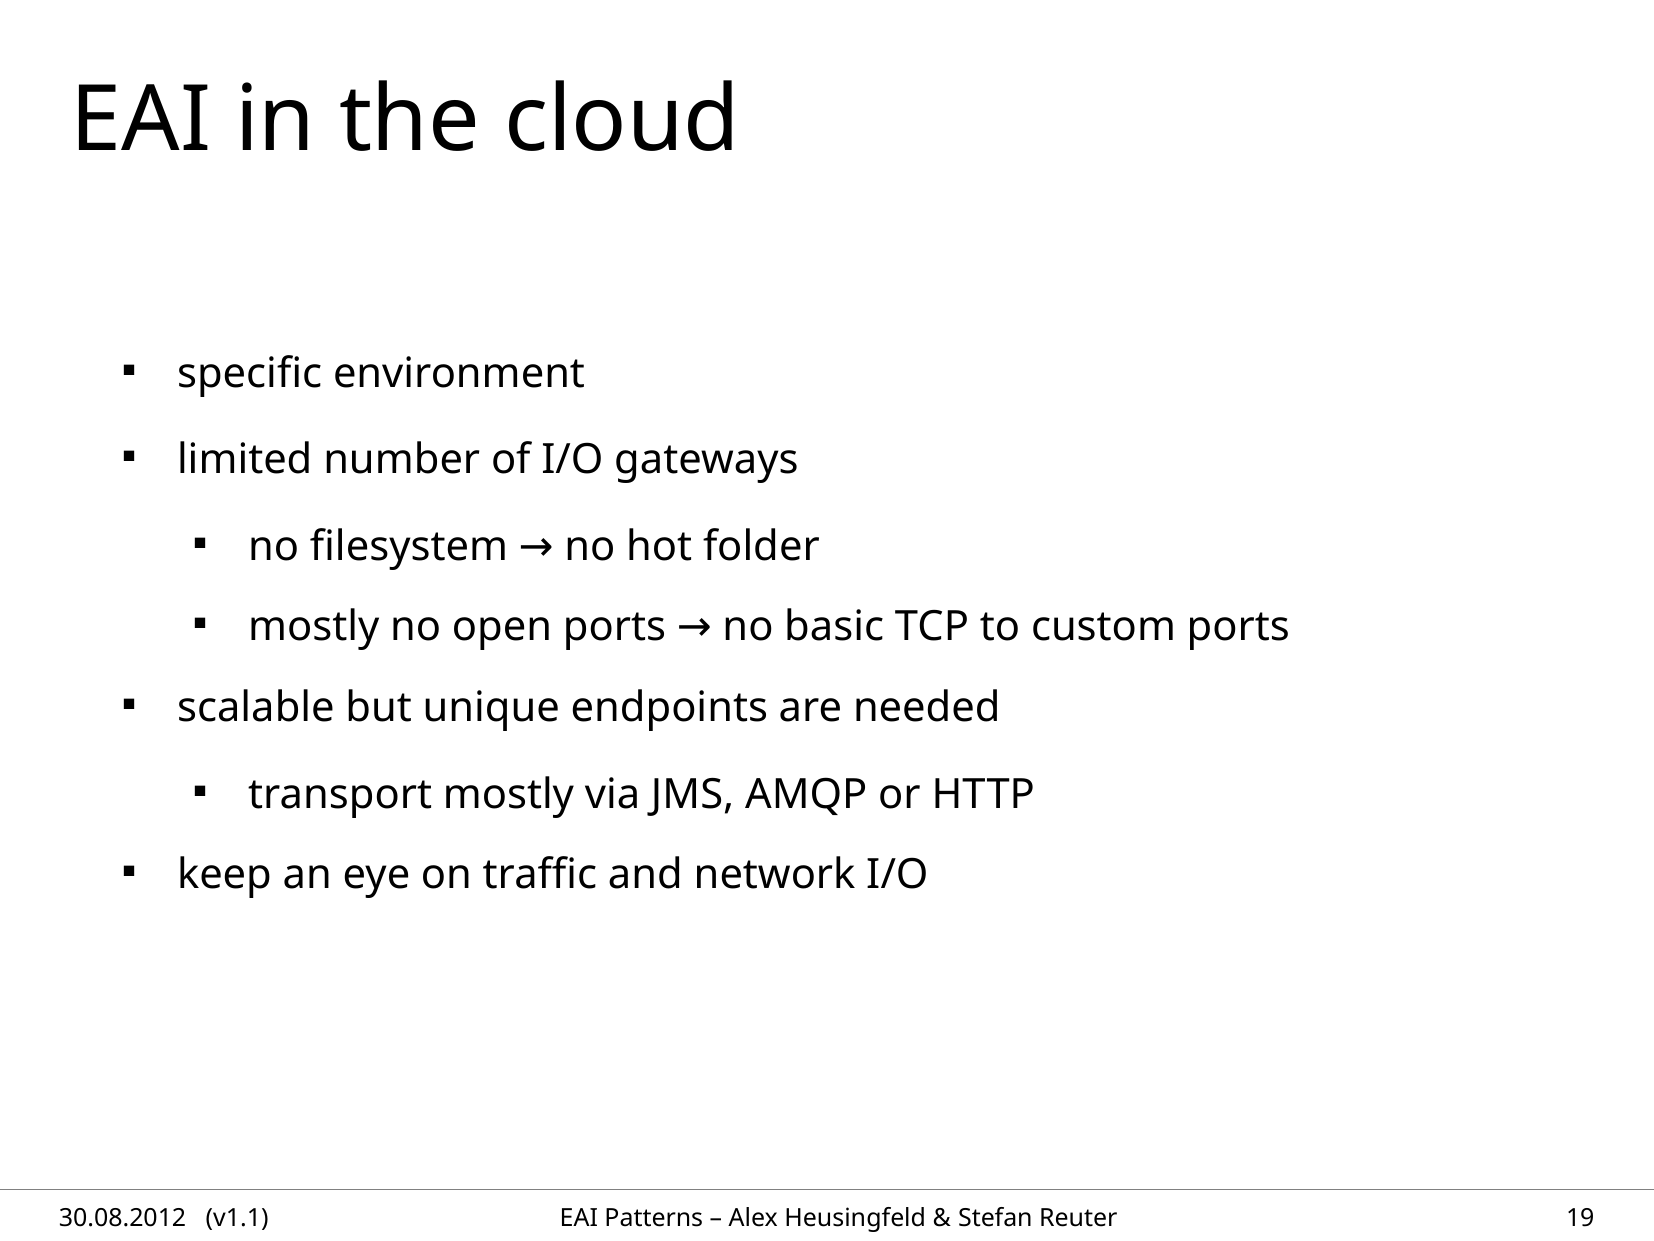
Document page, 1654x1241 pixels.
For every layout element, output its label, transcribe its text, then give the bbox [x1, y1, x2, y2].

list specific environment limited number of I/O gateways no filesystem → no hot folder mostly no open ports → no basic TCP to custom ports scalable but unique endpoints are needed transport mostly via JMS, AMQP or HTTP keep an eye on traffic and network I/O [106, 342, 1538, 1062]
title EAI in the cloud [70, 23, 1583, 208]
